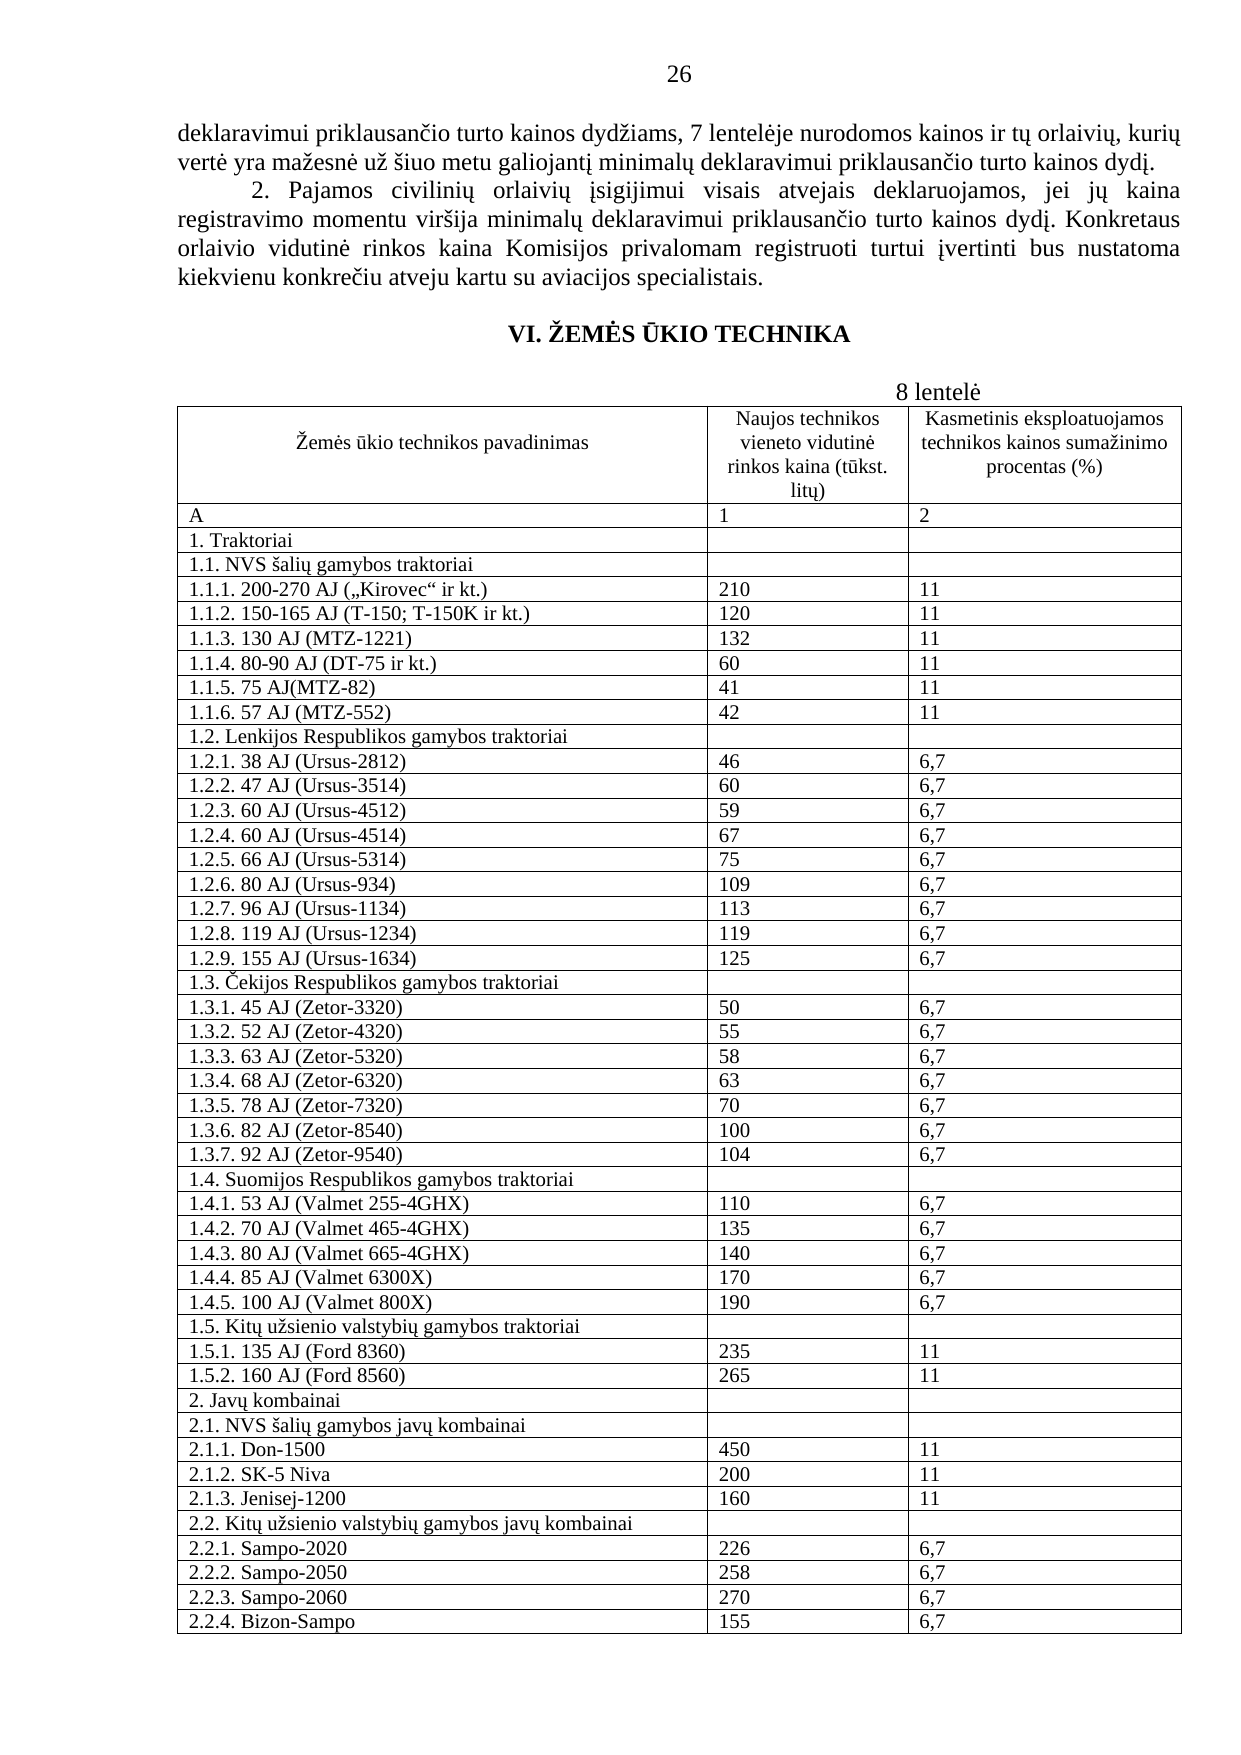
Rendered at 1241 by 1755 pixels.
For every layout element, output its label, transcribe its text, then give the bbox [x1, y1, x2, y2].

table_cell 6,7 [909, 774, 1181, 797]
table_cell 155 [708, 1610, 908, 1633]
table_cell [708, 1315, 908, 1338]
table_cell 6,7 [909, 995, 1181, 1019]
table_cell [708, 1511, 908, 1535]
table_cell 11 [909, 577, 1181, 601]
table_cell 135 [708, 1216, 908, 1240]
table_cell 6,7 [909, 1044, 1181, 1068]
table_cell 120 [708, 602, 908, 625]
table_cell 1.5.1. 135 AJ (Ford 8360) [178, 1339, 707, 1363]
text deklaravimui priklausančio turto kainos dydžiams, 7 lentelėje nurodomos kainos ir tų orlaivių, kurių vertė yra mažesnė už šiuo metu galiojantį minimalų deklaravimui priklausančio turto kainos dydį. [177, 118, 1181, 176]
table_cell 55 [708, 1020, 908, 1043]
table_cell 67 [708, 823, 908, 847]
table_cell 58 [708, 1044, 908, 1068]
table_cell 1.2.5. 66 AJ (Ursus-5314) [178, 848, 707, 871]
table_cell 1.1.3. 130 AJ (MTZ-1221) [178, 626, 707, 650]
table_cell 132 [708, 626, 908, 650]
table_cell 6,7 [909, 1020, 1181, 1043]
table_cell 235 [708, 1339, 908, 1363]
table_cell [708, 1413, 908, 1437]
table_cell 1.4.1. 53 AJ (Valmet 255-4GHX) [178, 1192, 707, 1215]
table_cell 190 [708, 1290, 908, 1314]
table_cell 11 [909, 676, 1181, 699]
table_cell 1.2.4. 60 AJ (Ursus-4514) [178, 823, 707, 847]
table_cell 265 [708, 1364, 908, 1387]
table_cell 1.3.1. 45 AJ (Zetor-3320) [178, 995, 707, 1019]
table_cell 1.2.2. 47 AJ (Ursus-3514) [178, 774, 707, 797]
table_cell 1.1.4. 80-90 AJ (DT-75 ir kt.) [178, 651, 707, 674]
text 8 lentelė [177, 377, 1181, 406]
table_cell 70 [708, 1094, 908, 1117]
table_cell 60 [708, 774, 908, 797]
table_cell 11 [909, 1462, 1181, 1486]
table_cell 1.1.6. 57 AJ (MTZ-552) [178, 700, 707, 724]
table_cell 1.3.4. 68 AJ (Zetor-6320) [178, 1069, 707, 1092]
table_cell 6,7 [909, 946, 1181, 969]
table_cell 11 [909, 1438, 1181, 1461]
table_cell [708, 1167, 908, 1191]
table_cell 226 [708, 1536, 908, 1559]
table_cell 2.1.1. Don-1500 [178, 1438, 707, 1461]
table_cell 11 [909, 700, 1181, 724]
table_cell 6,7 [909, 1118, 1181, 1142]
table_cell 6,7 [909, 921, 1181, 945]
table_cell 1.4.2. 70 AJ (Valmet 465-4GHX) [178, 1216, 707, 1240]
table_cell [909, 1511, 1181, 1535]
table_cell 59 [708, 799, 908, 822]
table_cell 2.2. Kitų užsienio valstybių gamybos javų kombainai [178, 1511, 707, 1535]
table_cell 1.3.6. 82 AJ (Zetor-8540) [178, 1118, 707, 1142]
table_cell 1.1.1. 200-270 AJ („Kirovec“ ir kt.) [178, 577, 707, 601]
table_cell 1.2.6. 80 AJ (Ursus-934) [178, 872, 707, 896]
table_cell 119 [708, 921, 908, 945]
table_cell 11 [909, 1487, 1181, 1510]
table_cell 11 [909, 1339, 1181, 1363]
table_header Naujos technikos vieneto vidutinė rinkos kaina (tūkst. litų) [708, 407, 908, 502]
table_cell 1 [708, 504, 908, 527]
table_cell 42 [708, 700, 908, 724]
table_cell 1.1.5. 75 AJ(MTZ-82) [178, 676, 707, 699]
table_cell 6,7 [909, 1536, 1181, 1559]
table_cell 1.4.5. 100 AJ (Valmet 800X) [178, 1290, 707, 1314]
table_cell 6,7 [909, 872, 1181, 896]
table_cell 2.1.3. Jenisej-1200 [178, 1487, 707, 1510]
table_cell [708, 971, 908, 994]
table_cell [708, 553, 908, 576]
table_cell 41 [708, 676, 908, 699]
table_cell 200 [708, 1462, 908, 1486]
table_cell 75 [708, 848, 908, 871]
table_cell 6,7 [909, 1094, 1181, 1117]
table_cell 60 [708, 651, 908, 674]
table_cell 6,7 [909, 799, 1181, 822]
table_cell 6,7 [909, 1290, 1181, 1314]
table_cell 2.1.2. SK-5 Niva [178, 1462, 707, 1486]
table_cell [909, 1389, 1181, 1412]
table_cell 2. Javų kombainai [178, 1389, 707, 1412]
table_cell 258 [708, 1561, 908, 1584]
table_cell 1.3.7. 92 AJ (Zetor-9540) [178, 1143, 707, 1166]
table_header Žemės ūkio technikos pavadinimas [178, 407, 707, 502]
table_cell 1.2.7. 96 AJ (Ursus-1134) [178, 897, 707, 920]
table_cell 2.1. NVS šalių gamybos javų kombainai [178, 1413, 707, 1437]
table_cell 104 [708, 1143, 908, 1166]
table_cell 46 [708, 749, 908, 773]
table_cell 6,7 [909, 1585, 1181, 1609]
table_cell 6,7 [909, 749, 1181, 773]
table_cell [909, 1167, 1181, 1191]
table_cell 11 [909, 626, 1181, 650]
table_cell 2.2.2. Sampo-2050 [178, 1561, 707, 1584]
table_cell 2.2.4. Bizon-Sampo [178, 1610, 707, 1633]
table_cell 1.1.2. 150-165 AJ (T-150; T-150K ir kt.) [178, 602, 707, 625]
table_cell [708, 528, 908, 552]
table_cell 1.2. Lenkijos Respublikos gamybos traktoriai [178, 725, 707, 748]
table_cell 6,7 [909, 1266, 1181, 1289]
table_cell [909, 1413, 1181, 1437]
table_cell 113 [708, 897, 908, 920]
table_cell 6,7 [909, 823, 1181, 847]
table_cell 170 [708, 1266, 908, 1289]
table_cell 1.4. Suomijos Respublikos gamybos traktoriai [178, 1167, 707, 1191]
table_cell 6,7 [909, 1561, 1181, 1584]
table_cell [708, 1389, 908, 1412]
table_cell [909, 725, 1181, 748]
table_cell 2.2.1. Sampo-2020 [178, 1536, 707, 1559]
table_cell 6,7 [909, 848, 1181, 871]
table_cell 11 [909, 651, 1181, 674]
table_cell 1.2.8. 119 AJ (Ursus-1234) [178, 921, 707, 945]
table_cell 11 [909, 1364, 1181, 1387]
table_cell 1.4.3. 80 AJ (Valmet 665-4GHX) [178, 1241, 707, 1264]
text 2. Pajamos civilinių orlaivių įsigijimui visais atvejais deklaruojamos, jei jų kaina registravimo momentu viršija minimalų deklaravimui priklausančio turto kainos dydį. Konkretaus orlaivio vidutinė rinkos kaina Komisijos privalomam registruoti turtui įvertinti bus nustatoma kiekvienu konkrečiu atveju kartu su aviacijos specialistais. [177, 176, 1181, 291]
table_cell 1.3.2. 52 AJ (Zetor-4320) [178, 1020, 707, 1043]
table_cell 125 [708, 946, 908, 969]
table_cell 109 [708, 872, 908, 896]
table_header Kasmetinis eksploatuojamos technikos kainos sumažinimo procentas (%) [909, 407, 1181, 502]
table_cell 1.5. Kitų užsienio valstybių gamybos traktoriai [178, 1315, 707, 1338]
table_cell [909, 528, 1181, 552]
table_cell 6,7 [909, 897, 1181, 920]
table_cell A [178, 504, 707, 527]
table_cell 1.4.4. 85 AJ (Valmet 6300X) [178, 1266, 707, 1289]
table_cell 6,7 [909, 1241, 1181, 1264]
table_cell 2 [909, 504, 1181, 527]
table_cell 210 [708, 577, 908, 601]
table_cell 1.3.3. 63 AJ (Zetor-5320) [178, 1044, 707, 1068]
table_cell [909, 553, 1181, 576]
table_cell [909, 1315, 1181, 1338]
table_cell 6,7 [909, 1610, 1181, 1633]
table_cell 63 [708, 1069, 908, 1092]
table_cell [909, 971, 1181, 994]
table_cell 450 [708, 1438, 908, 1461]
table_cell 1.5.2. 160 AJ (Ford 8560) [178, 1364, 707, 1387]
table_cell 1.1. NVS šalių gamybos traktoriai [178, 553, 707, 576]
table_cell 160 [708, 1487, 908, 1510]
table_cell 6,7 [909, 1143, 1181, 1166]
table_cell 110 [708, 1192, 908, 1215]
table_cell 6,7 [909, 1216, 1181, 1240]
table_cell 1.3. Čekijos Respublikos gamybos traktoriai [178, 971, 707, 994]
table_cell 1.2.1. 38 AJ (Ursus-2812) [178, 749, 707, 773]
table_cell 2.2.3. Sampo-2060 [178, 1585, 707, 1609]
table_cell 50 [708, 995, 908, 1019]
table_cell 11 [909, 602, 1181, 625]
table_cell 1.2.3. 60 AJ (Ursus-4512) [178, 799, 707, 822]
table_cell 270 [708, 1585, 908, 1609]
table_cell 1.3.5. 78 AJ (Zetor-7320) [178, 1094, 707, 1117]
table_cell 100 [708, 1118, 908, 1142]
table_cell 6,7 [909, 1069, 1181, 1092]
table_cell 140 [708, 1241, 908, 1264]
text VI. ŽEMĖS ŪKIO TECHNIKA [177, 319, 1181, 348]
table_cell 1.2.9. 155 AJ (Ursus-1634) [178, 946, 707, 969]
table_cell 6,7 [909, 1192, 1181, 1215]
table_cell 1. Traktoriai [178, 528, 707, 552]
table_cell [708, 725, 908, 748]
